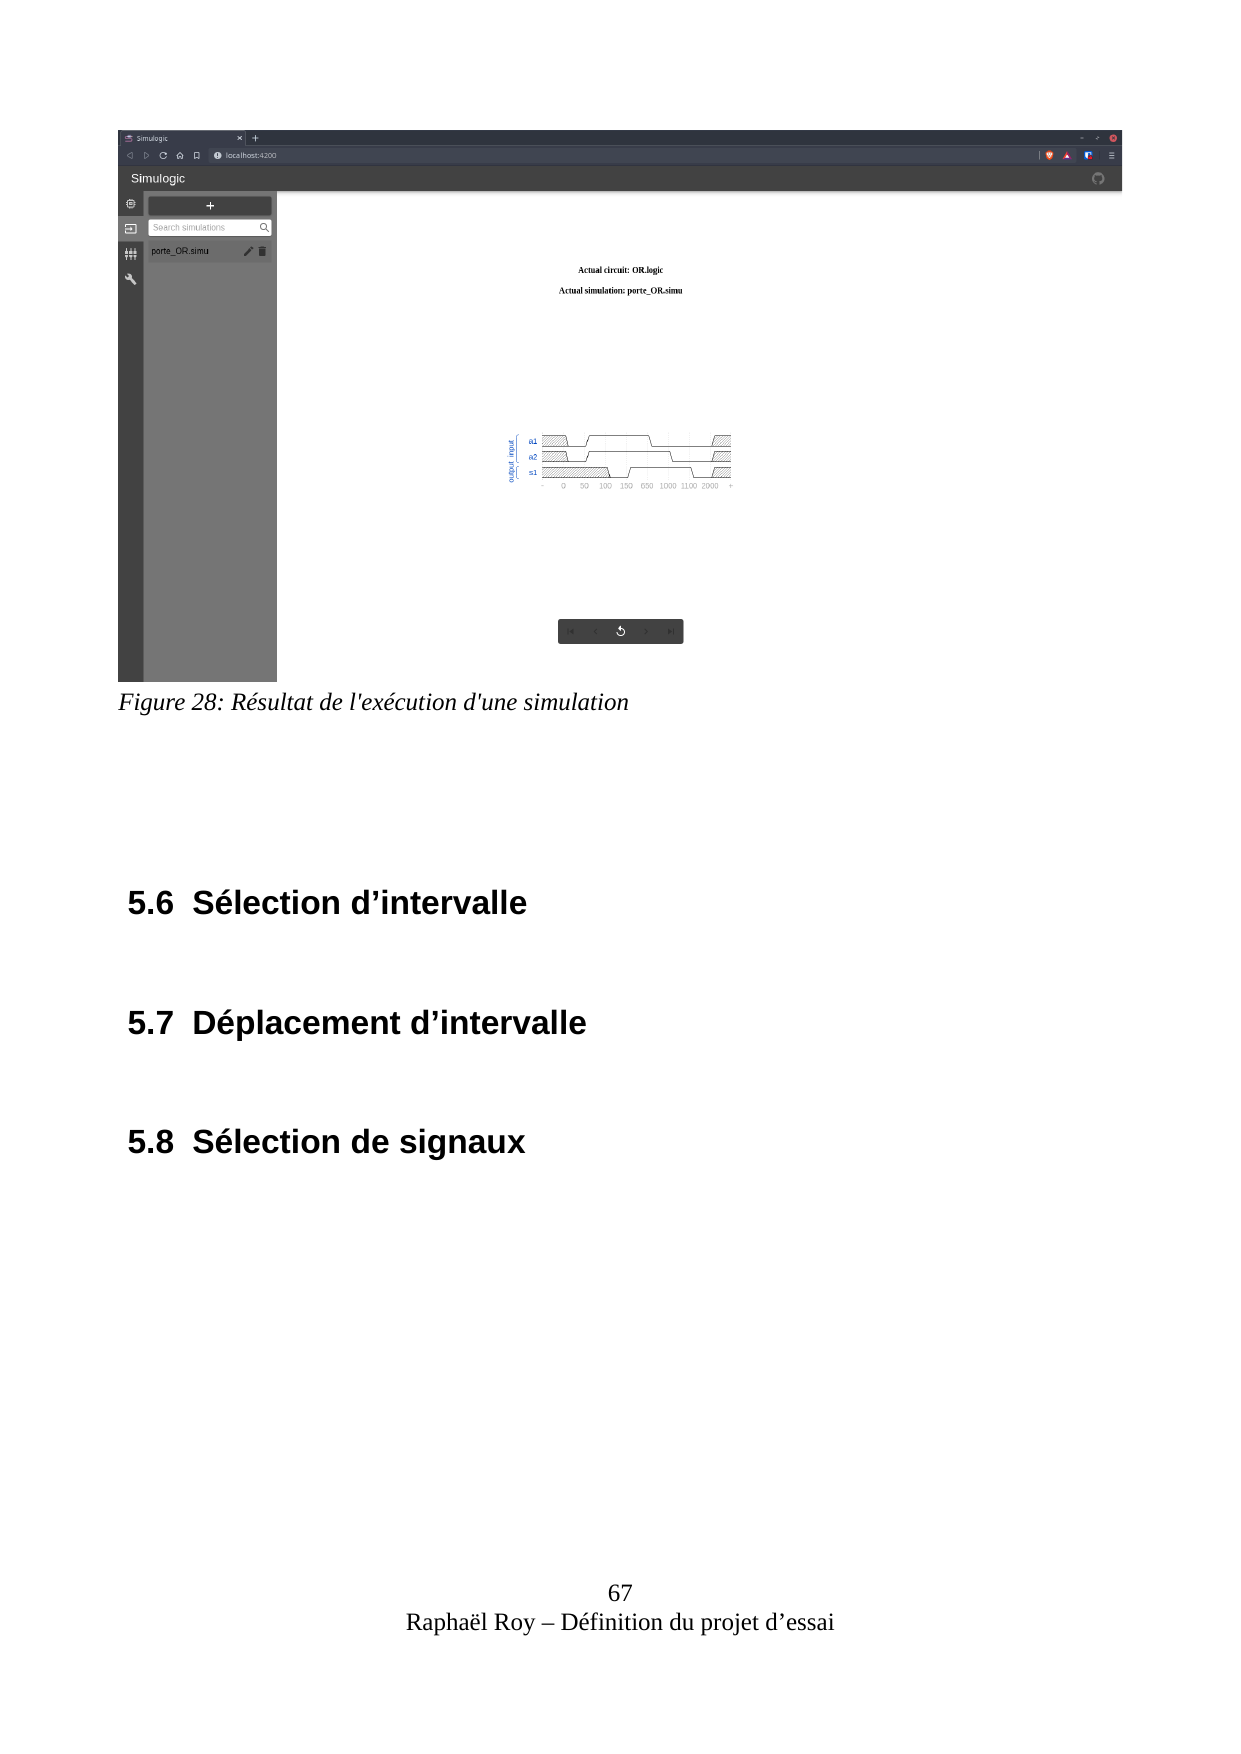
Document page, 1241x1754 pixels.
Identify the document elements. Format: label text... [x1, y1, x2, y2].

subtitle Sélection de signaux [118, 1122, 1122, 1161]
picture [118, 130, 1123, 682]
text Figure 28: Résultat de l'exécution d'une simulation [118, 682, 1122, 715]
subtitle Déplacement d’intervalle [118, 1003, 1122, 1041]
subtitle Sélection d’intervalle [118, 883, 1122, 922]
